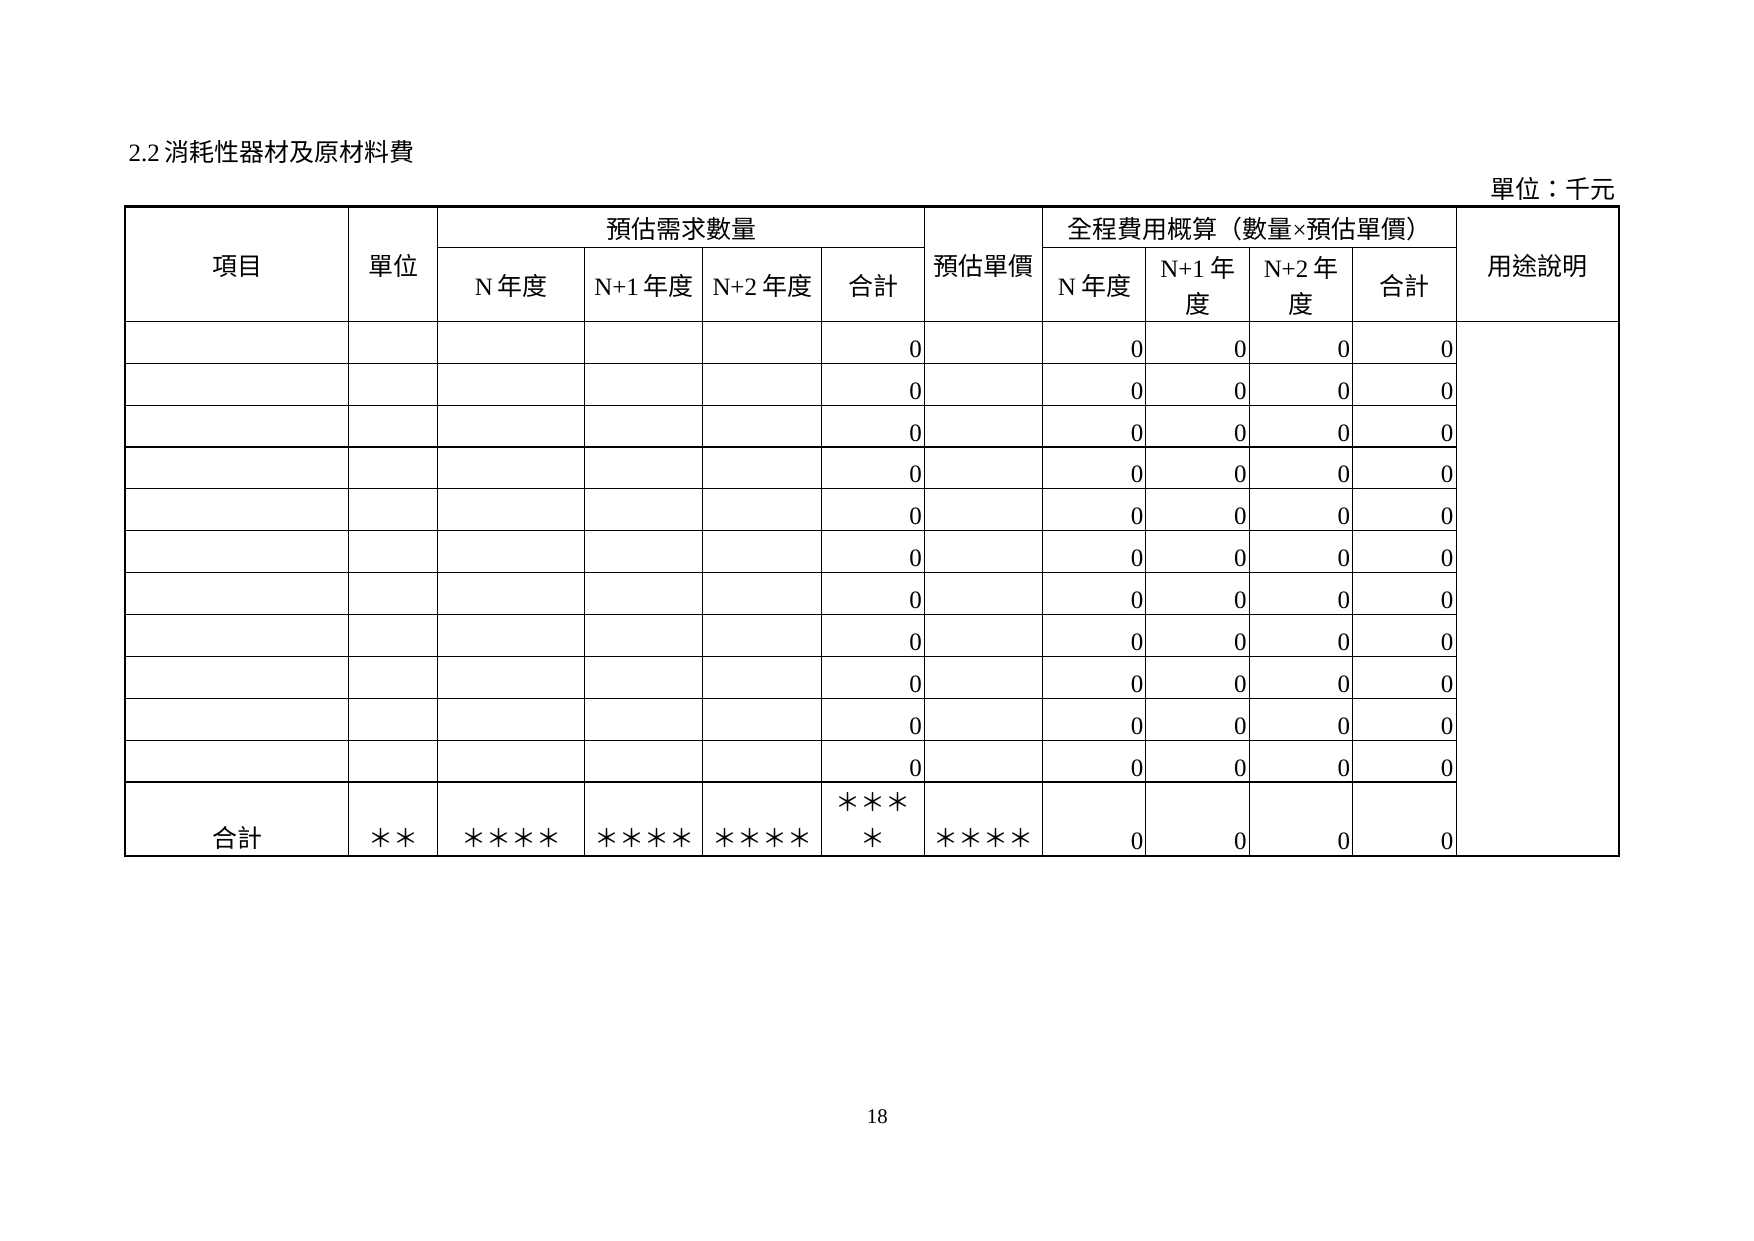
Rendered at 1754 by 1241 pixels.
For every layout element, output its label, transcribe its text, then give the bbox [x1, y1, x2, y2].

table_cell 0 [1353, 489, 1456, 530]
table_cell [349, 364, 437, 404]
table_cell 0 [1043, 406, 1145, 446]
table_cell 項目 [126, 208, 348, 321]
table_cell 0 [1250, 364, 1352, 404]
table_cell [438, 531, 584, 572]
table_cell 0 [1250, 489, 1352, 530]
table_cell 0 [1043, 657, 1145, 698]
table_cell 0 [822, 531, 924, 572]
table_cell [703, 489, 821, 530]
table_cell ＊＊＊＊ [925, 783, 1042, 855]
table_cell [1457, 698, 1618, 739]
table_cell [438, 573, 584, 614]
table_cell N+1年度 [585, 248, 702, 321]
table_cell 0 [1043, 364, 1145, 404]
table_cell N年度 [438, 248, 584, 321]
table_cell [925, 615, 1042, 656]
table_cell N+1年度 [1146, 248, 1249, 321]
table_cell 0 [1353, 364, 1456, 404]
table_cell [1457, 781, 1618, 855]
table_cell 0 [1146, 615, 1249, 656]
table_cell 0 [822, 406, 924, 446]
table_cell [703, 531, 821, 572]
table_cell [349, 489, 437, 530]
table_cell 0 [1146, 573, 1249, 614]
table_cell 0 [1146, 699, 1249, 739]
table_cell N+2年度 [1250, 248, 1352, 321]
table_cell [438, 448, 584, 488]
table_cell 0 [1353, 783, 1456, 855]
table_cell 0 [1353, 406, 1456, 446]
table_cell [1457, 572, 1618, 614]
table_cell [1457, 363, 1618, 404]
table_cell [126, 322, 348, 363]
table_cell 0 [1250, 406, 1352, 446]
table_cell 0 [822, 489, 924, 530]
table_cell [126, 657, 348, 698]
table_cell [925, 699, 1042, 739]
table_cell [925, 448, 1042, 488]
table_cell [925, 364, 1042, 404]
table_cell [1457, 740, 1618, 781]
table_cell 0 [1250, 783, 1352, 855]
table_cell [703, 615, 821, 656]
table_cell [126, 573, 348, 614]
table_cell [1457, 530, 1618, 572]
table_cell 0 [822, 364, 924, 404]
table_cell [703, 322, 821, 363]
table_cell [126, 531, 348, 572]
table_cell [585, 489, 702, 530]
table_cell [438, 364, 584, 404]
table_cell 0 [1353, 573, 1456, 614]
table_cell 0 [822, 699, 924, 739]
table_cell 0 [1043, 489, 1145, 530]
table_cell 合計 [1353, 248, 1456, 321]
table_cell [349, 406, 437, 446]
table_cell [585, 364, 702, 404]
table_cell [1457, 488, 1618, 530]
table_cell 0 [1043, 699, 1145, 739]
table_cell 0 [1043, 573, 1145, 614]
table_cell 0 [1353, 531, 1456, 572]
table_cell 0 [1043, 783, 1145, 855]
table_cell [585, 322, 702, 363]
table_cell [925, 573, 1042, 614]
table_header 2.2消耗性器材及原材料費 [125, 133, 1618, 169]
table_cell ＊＊＊＊ [703, 783, 821, 855]
table_cell [438, 489, 584, 530]
table_cell ＊＊＊＊ [822, 783, 924, 855]
table_cell [349, 531, 437, 572]
table_cell 0 [822, 741, 924, 781]
table_cell 預估需求數量 [438, 208, 924, 247]
table_cell [349, 741, 437, 781]
table_cell 0 [822, 615, 924, 656]
table_cell [1457, 446, 1618, 488]
table_cell [126, 364, 348, 404]
table_cell 0 [822, 657, 924, 698]
table_cell 0 [1353, 615, 1456, 656]
table_cell [349, 657, 437, 698]
table_cell 0 [1250, 657, 1352, 698]
table_cell [349, 322, 437, 363]
table_cell 0 [1043, 615, 1145, 656]
table_cell 0 [822, 322, 924, 363]
table_cell 單位 [349, 208, 437, 321]
table_cell 0 [822, 573, 924, 614]
table_cell [925, 489, 1042, 530]
table_cell [438, 699, 584, 739]
table_cell [438, 657, 584, 698]
table_cell 0 [1146, 448, 1249, 488]
table_cell [1457, 322, 1618, 363]
table_cell [585, 406, 702, 446]
table_cell ＊＊＊＊ [585, 783, 702, 855]
table_cell [703, 741, 821, 781]
table_cell 用途說明 [1457, 208, 1618, 321]
table_cell ＊＊＊＊ [438, 783, 584, 855]
table_cell [438, 741, 584, 781]
table_cell 0 [1146, 657, 1249, 698]
table_cell 0 [1146, 406, 1249, 446]
table_cell [126, 699, 348, 739]
table_cell 合計 [822, 248, 924, 321]
table_cell [585, 615, 702, 656]
table_cell [349, 699, 437, 739]
table_cell [925, 657, 1042, 698]
table_cell [349, 573, 437, 614]
table_cell [703, 699, 821, 739]
table_cell 0 [1250, 573, 1352, 614]
table_cell 0 [1250, 448, 1352, 488]
table_cell [703, 657, 821, 698]
table_cell 0 [1146, 531, 1249, 572]
table_cell [126, 741, 348, 781]
table_cell [349, 448, 437, 488]
table_cell [703, 573, 821, 614]
table_cell 0 [1146, 489, 1249, 530]
table_cell [349, 615, 437, 656]
table_cell [438, 406, 584, 446]
table_cell 0 [1250, 699, 1352, 739]
table_cell 預估單價 [925, 208, 1042, 321]
table_cell [126, 448, 348, 488]
table_cell 0 [1043, 531, 1145, 572]
table_cell ＊＊ [349, 783, 437, 855]
table_cell [925, 741, 1042, 781]
table_cell 0 [1250, 741, 1352, 781]
table_cell 0 [1146, 783, 1249, 855]
table_cell [703, 448, 821, 488]
table_cell 0 [1353, 322, 1456, 363]
table_cell [585, 741, 702, 781]
table_cell [585, 448, 702, 488]
table_cell [126, 615, 348, 656]
table_cell 0 [1353, 699, 1456, 739]
table_cell 0 [1043, 741, 1145, 781]
table_cell 0 [1146, 322, 1249, 363]
table_cell 0 [1146, 364, 1249, 404]
table_cell [585, 699, 702, 739]
table_cell 0 [1146, 741, 1249, 781]
table_cell 合計 [126, 783, 348, 855]
table_cell N年度 [1043, 248, 1145, 321]
table_cell 0 [1250, 322, 1352, 363]
table_cell [703, 364, 821, 404]
table_cell [925, 322, 1042, 363]
table_cell 0 [1250, 615, 1352, 656]
table_cell [703, 406, 821, 446]
table_cell [438, 615, 584, 656]
table_cell [1457, 656, 1618, 698]
table_cell [925, 406, 1042, 446]
table_cell [1457, 614, 1618, 656]
table_cell [925, 531, 1042, 572]
table_cell 全程費用概算（數量×預估單價） [1043, 208, 1456, 247]
table_cell 0 [822, 448, 924, 488]
table_cell 0 [1353, 657, 1456, 698]
table_cell 0 [1250, 531, 1352, 572]
table_cell [585, 573, 702, 614]
table_cell 0 [1043, 448, 1145, 488]
table_cell 單位：千元 [125, 169, 1618, 205]
table_cell [126, 489, 348, 530]
table_cell [585, 531, 702, 572]
table_cell [1457, 405, 1618, 446]
table_cell 0 [1043, 322, 1145, 363]
table_cell N+2年度 [703, 248, 821, 321]
table_cell 0 [1353, 741, 1456, 781]
table_cell [585, 657, 702, 698]
table_cell [438, 322, 584, 363]
table_cell [126, 406, 348, 446]
table_cell 0 [1353, 448, 1456, 488]
